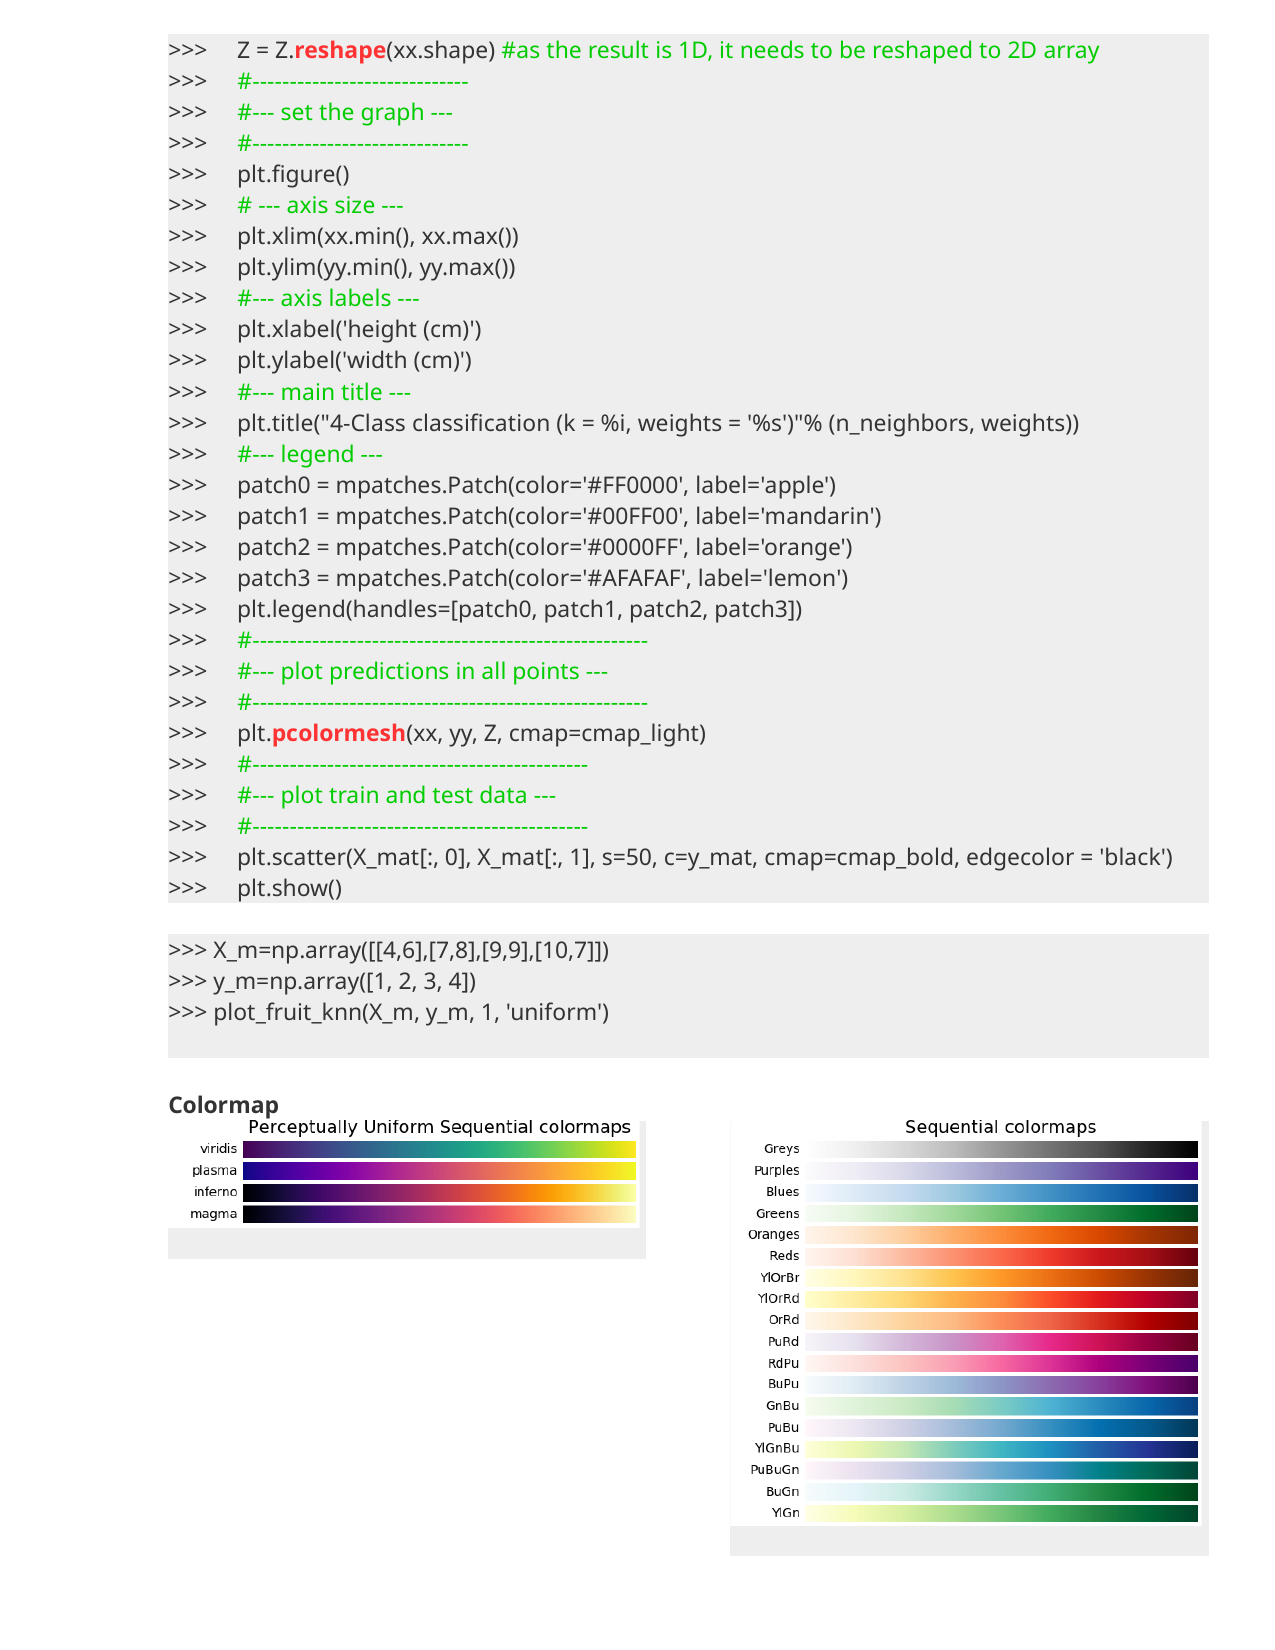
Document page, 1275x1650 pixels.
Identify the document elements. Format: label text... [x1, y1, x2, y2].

picture [730, 1120, 1202, 1526]
text >>> plt.figure() [168, 158, 1209, 189]
text >>> plt.ylim(yy.min(), yy.max()) [168, 251, 1209, 282]
text >>> plt.xlim(xx.min(), xx.max()) [168, 220, 1209, 251]
text >>> #----------------------------- [168, 65, 1209, 96]
text >>> X_m=np.array([[4,6],[7,8],[9,9],[10,7]]) [168, 934, 1209, 965]
text >>> # --- axis size --- [168, 189, 1209, 220]
text >>> plt.title("4-Class classification (k = %i, weights = '%s')"% (n_neighbors, weights)) [168, 407, 1209, 438]
text >>> patch1 = mpatches.Patch(color='#00FF00', label='mandarin') [168, 500, 1209, 531]
text >>> #--- set the graph --- [168, 96, 1209, 127]
text >>> #--- main title --- [168, 376, 1209, 407]
text >>> #--- axis labels --- [168, 282, 1209, 313]
text >>> patch2 = mpatches.Patch(color='#0000FF', label='orange') [168, 531, 1209, 562]
text >>> y_m=np.array([1, 2, 3, 4]) [168, 965, 1209, 996]
text >>> #----------------------------- [168, 127, 1209, 158]
text >>> #--------------------------------------------- [168, 810, 1209, 841]
text >>> plt.show() [168, 872, 1209, 903]
text >>> #--------------------------------------------- [168, 748, 1209, 779]
text >>> #--- plot predictions in all points --- [168, 655, 1209, 686]
text >>> plt.xlabel('height (cm)') [168, 313, 1209, 344]
text >>> plot_fruit_knn(X_m, y_m, 1, 'uniform') [168, 996, 1209, 1027]
text Colormap [168, 1089, 1209, 1121]
text >>> Z = Z.reshape(xx.shape) #as the result is 1D, it needs to be reshaped to 2D array [168, 34, 1209, 65]
text >>> #--- plot train and test data --- [168, 779, 1209, 810]
text >>> patch0 = mpatches.Patch(color='#FF0000', label='apple') [168, 469, 1209, 500]
text >>> plt.scatter(X_mat[:, 0], X_mat[:, 1], s=50, c=y_mat, cmap=cmap_bold, edgecolor = 'black') [168, 841, 1209, 872]
text >>> plt.pcolormesh(xx, yy, Z, cmap=cmap_light) [168, 717, 1209, 748]
text >>> plt.ylabel('width (cm)') [168, 344, 1209, 376]
picture [168, 1120, 640, 1228]
text >>> patch3 = mpatches.Patch(color='#AFAFAF', label='lemon') [168, 562, 1209, 593]
text >>> #----------------------------------------------------- [168, 686, 1209, 717]
text >>> #----------------------------------------------------- [168, 624, 1209, 655]
text >>> #--- legend --- [168, 438, 1209, 469]
text >>> plt.legend(handles=[patch0, patch1, patch2, patch3]) [168, 593, 1209, 624]
